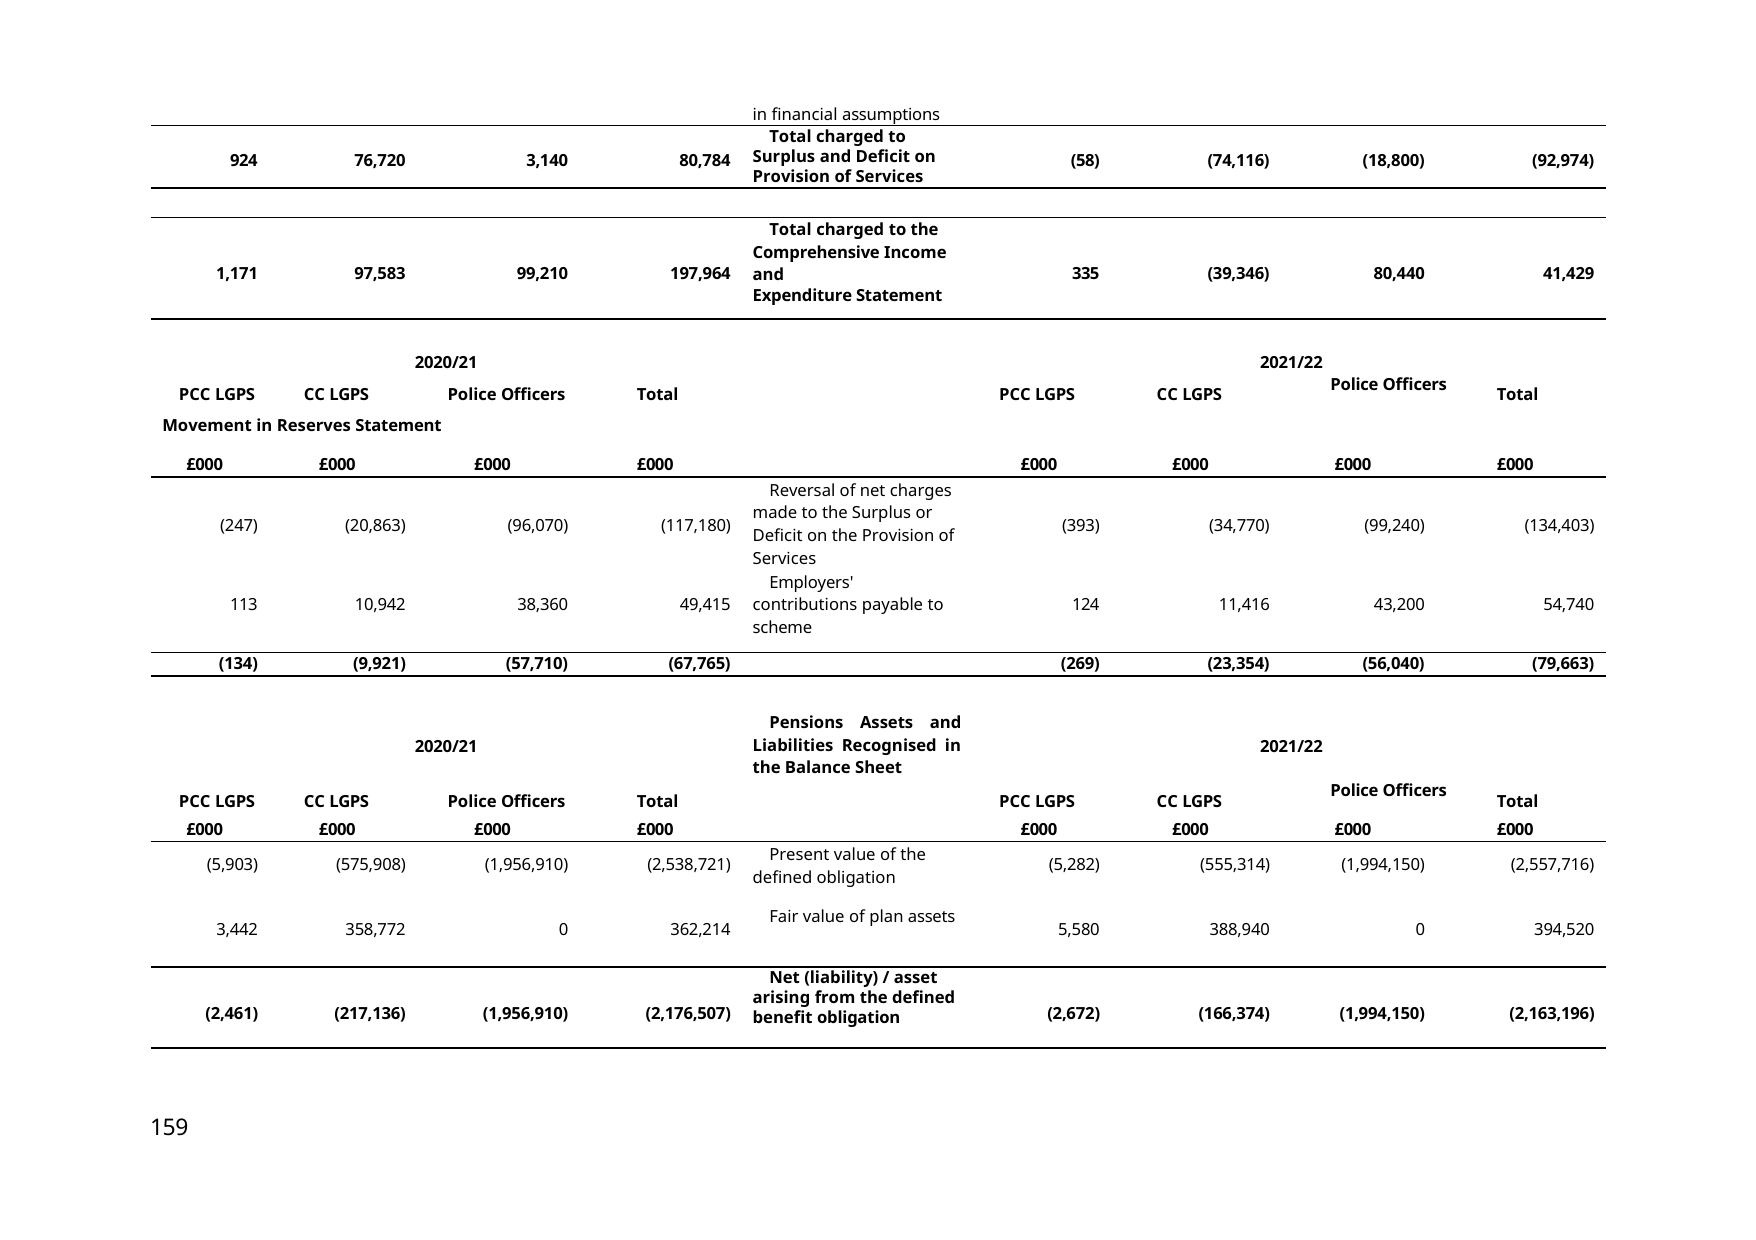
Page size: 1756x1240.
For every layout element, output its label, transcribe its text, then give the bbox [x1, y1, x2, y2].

table_cell 358,772 [281, 894, 418, 966]
table_cell Police Officers [1291, 372, 1454, 413]
table_cell (1,956,910) [418, 842, 593, 893]
table_cell [995, 189, 1129, 217]
table_cell CC LGPS [281, 779, 418, 820]
table_cell Police Officers [1291, 779, 1454, 820]
table_cell PCC LGPS [995, 779, 1129, 820]
table_cell Fair value of plan assets [742, 894, 995, 966]
table_cell (2,176,507) [593, 968, 742, 1047]
table_cell Reversal of net charges made to the Surplus or Deficit on the Provision of Services [742, 478, 995, 569]
table_cell [418, 94, 602, 125]
table_cell (56,040) [1291, 653, 1454, 674]
table_cell 49,415 [593, 569, 742, 652]
table_cell £000 [1291, 820, 1454, 841]
table_cell 5,580 [995, 894, 1129, 966]
table_cell £000 [995, 820, 1129, 841]
table_cell 362,214 [593, 894, 742, 966]
table_cell 3,442 [151, 894, 281, 966]
table_cell 43,200 [1291, 569, 1454, 652]
table_cell Total [1454, 372, 1606, 413]
table_cell Pensions Assets and Liabilities Recognised in the Balance Sheet [742, 677, 995, 778]
table_header 3,140 [418, 126, 593, 187]
table_cell 124 [995, 569, 1129, 652]
table_cell PCC LGPS [151, 779, 281, 820]
table_cell PCC LGPS [151, 372, 281, 413]
table_cell 113 [151, 569, 281, 652]
table_header 924 [151, 126, 281, 187]
table_cell Total [593, 372, 742, 413]
table_cell [1005, 94, 1128, 125]
table_cell Movement in Reserves Statement [151, 413, 1606, 445]
table_cell (2,461) [151, 968, 281, 1047]
table_header (18,800) [1291, 126, 1454, 187]
table_cell (1,994,150) [1291, 968, 1454, 1047]
table_cell (34,770) [1129, 478, 1291, 569]
table_cell (2,538,721) [593, 842, 742, 893]
table_cell (555,314) [1129, 842, 1291, 893]
table_cell £000 [1129, 820, 1291, 841]
table_cell (23,354) [1129, 653, 1291, 674]
table_cell [1454, 189, 1606, 217]
table_cell 2020/21 [281, 677, 593, 778]
table_cell Total [593, 779, 742, 820]
table_cell CC LGPS [1129, 372, 1291, 413]
table_cell 1,171 [151, 218, 281, 318]
table_cell [742, 372, 995, 413]
table_cell in financial assumptions [742, 94, 1005, 125]
table_cell (20,863) [281, 478, 418, 569]
table_cell £000 [281, 820, 418, 841]
table_cell £000 [593, 445, 742, 476]
table_cell (39,346) [1129, 218, 1291, 318]
table_cell [151, 320, 281, 372]
table_cell (134) [151, 653, 281, 674]
table_cell [995, 677, 1129, 778]
table_cell CC LGPS [281, 372, 418, 413]
table_cell 99,210 [418, 218, 593, 318]
table_cell [1296, 94, 1461, 125]
table_cell [151, 94, 281, 125]
table_cell [1454, 677, 1606, 778]
table_cell £000 [418, 445, 593, 476]
table_cell Total [1454, 779, 1606, 820]
table_cell £000 [1454, 820, 1606, 841]
table_cell £000 [281, 445, 418, 476]
table_cell Net (liability) / asset arising from the defined benefit obligation [742, 968, 995, 1047]
table_cell [1291, 189, 1454, 217]
table_cell [151, 677, 281, 778]
table_cell (9,921) [281, 653, 418, 674]
table_cell [1129, 189, 1291, 217]
table_header 76,720 [281, 126, 418, 187]
table_cell (57,710) [418, 653, 593, 674]
table_cell [742, 445, 995, 476]
table_cell (2,163,196) [1454, 968, 1606, 1047]
table_cell 0 [1291, 894, 1454, 966]
table_header (92,974) [1454, 126, 1606, 187]
table_cell (269) [995, 653, 1129, 674]
table_header 80,784 [593, 126, 742, 187]
table_cell [281, 189, 418, 217]
table_cell 0 [418, 894, 593, 966]
table_cell Employers' contributions payable to scheme [742, 569, 995, 652]
table_cell 197,964 [593, 218, 742, 318]
table_cell [593, 677, 742, 778]
table_cell 11,416 [1129, 569, 1291, 652]
table_cell (5,282) [995, 842, 1129, 893]
table_cell £000 [995, 445, 1129, 476]
table_header Total charged to Surplus and Deficit on Provision of Services [742, 126, 995, 187]
table_cell (393) [995, 478, 1129, 569]
table_cell Police Officers [418, 372, 593, 413]
table_cell [995, 320, 1129, 372]
table_cell 38,360 [418, 569, 593, 652]
table_cell [281, 94, 418, 125]
table_cell (1,994,150) [1291, 842, 1454, 893]
table_cell PCC LGPS [995, 372, 1129, 413]
table_header (58) [995, 126, 1129, 187]
table_cell £000 [151, 820, 281, 841]
table_cell 10,942 [281, 569, 418, 652]
table_cell [1461, 94, 1605, 125]
table_cell 335 [995, 218, 1129, 318]
table_cell Total charged to the Comprehensive Income and Expenditure Statement [742, 218, 995, 318]
table_cell [603, 94, 742, 125]
table_cell [742, 653, 995, 674]
table_cell (1,956,910) [418, 968, 593, 1047]
table_cell [151, 189, 281, 217]
table_cell (2,557,716) [1454, 842, 1606, 893]
table_cell £000 [593, 820, 742, 841]
table_cell 2020/21 [281, 320, 593, 372]
table_cell 394,520 [1454, 894, 1606, 966]
table_cell (247) [151, 478, 281, 569]
table_cell (99,240) [1291, 478, 1454, 569]
table_cell 54,740 [1454, 569, 1606, 652]
table_cell [1128, 94, 1296, 125]
table_cell [1454, 320, 1606, 372]
table_cell 97,583 [281, 218, 418, 318]
table_cell (2,672) [995, 968, 1129, 1047]
table_cell (575,908) [281, 842, 418, 893]
table_cell £000 [418, 820, 593, 841]
table_cell Present value of the defined obligation [742, 842, 995, 893]
table_cell £000 [1129, 445, 1291, 476]
table_cell [742, 779, 995, 820]
table_cell (117,180) [593, 478, 742, 569]
table_cell (5,903) [151, 842, 281, 893]
table_cell (217,136) [281, 968, 418, 1047]
table_cell 80,440 [1291, 218, 1454, 318]
table_cell 2021/22 [1129, 320, 1454, 372]
table_cell £000 [1454, 445, 1606, 476]
table_cell [742, 820, 995, 841]
table_cell (67,765) [593, 653, 742, 674]
table_cell 41,429 [1454, 218, 1606, 318]
table_cell £000 [1291, 445, 1454, 476]
table_cell 2021/22 [1129, 677, 1454, 778]
table_cell Police Officers [418, 779, 593, 820]
table_cell [742, 189, 995, 217]
table_cell 388,940 [1129, 894, 1291, 966]
table_cell CC LGPS [1129, 779, 1291, 820]
table_header (74,116) [1129, 126, 1291, 187]
table_cell [593, 320, 742, 372]
table_cell [593, 189, 742, 217]
table_cell [418, 189, 593, 217]
table_cell (166,374) [1129, 968, 1291, 1047]
table_cell [742, 320, 995, 372]
table_cell (134,403) [1454, 478, 1606, 569]
table_cell (79,663) [1454, 653, 1606, 674]
table_cell £000 [151, 445, 281, 476]
table_cell (96,070) [418, 478, 593, 569]
